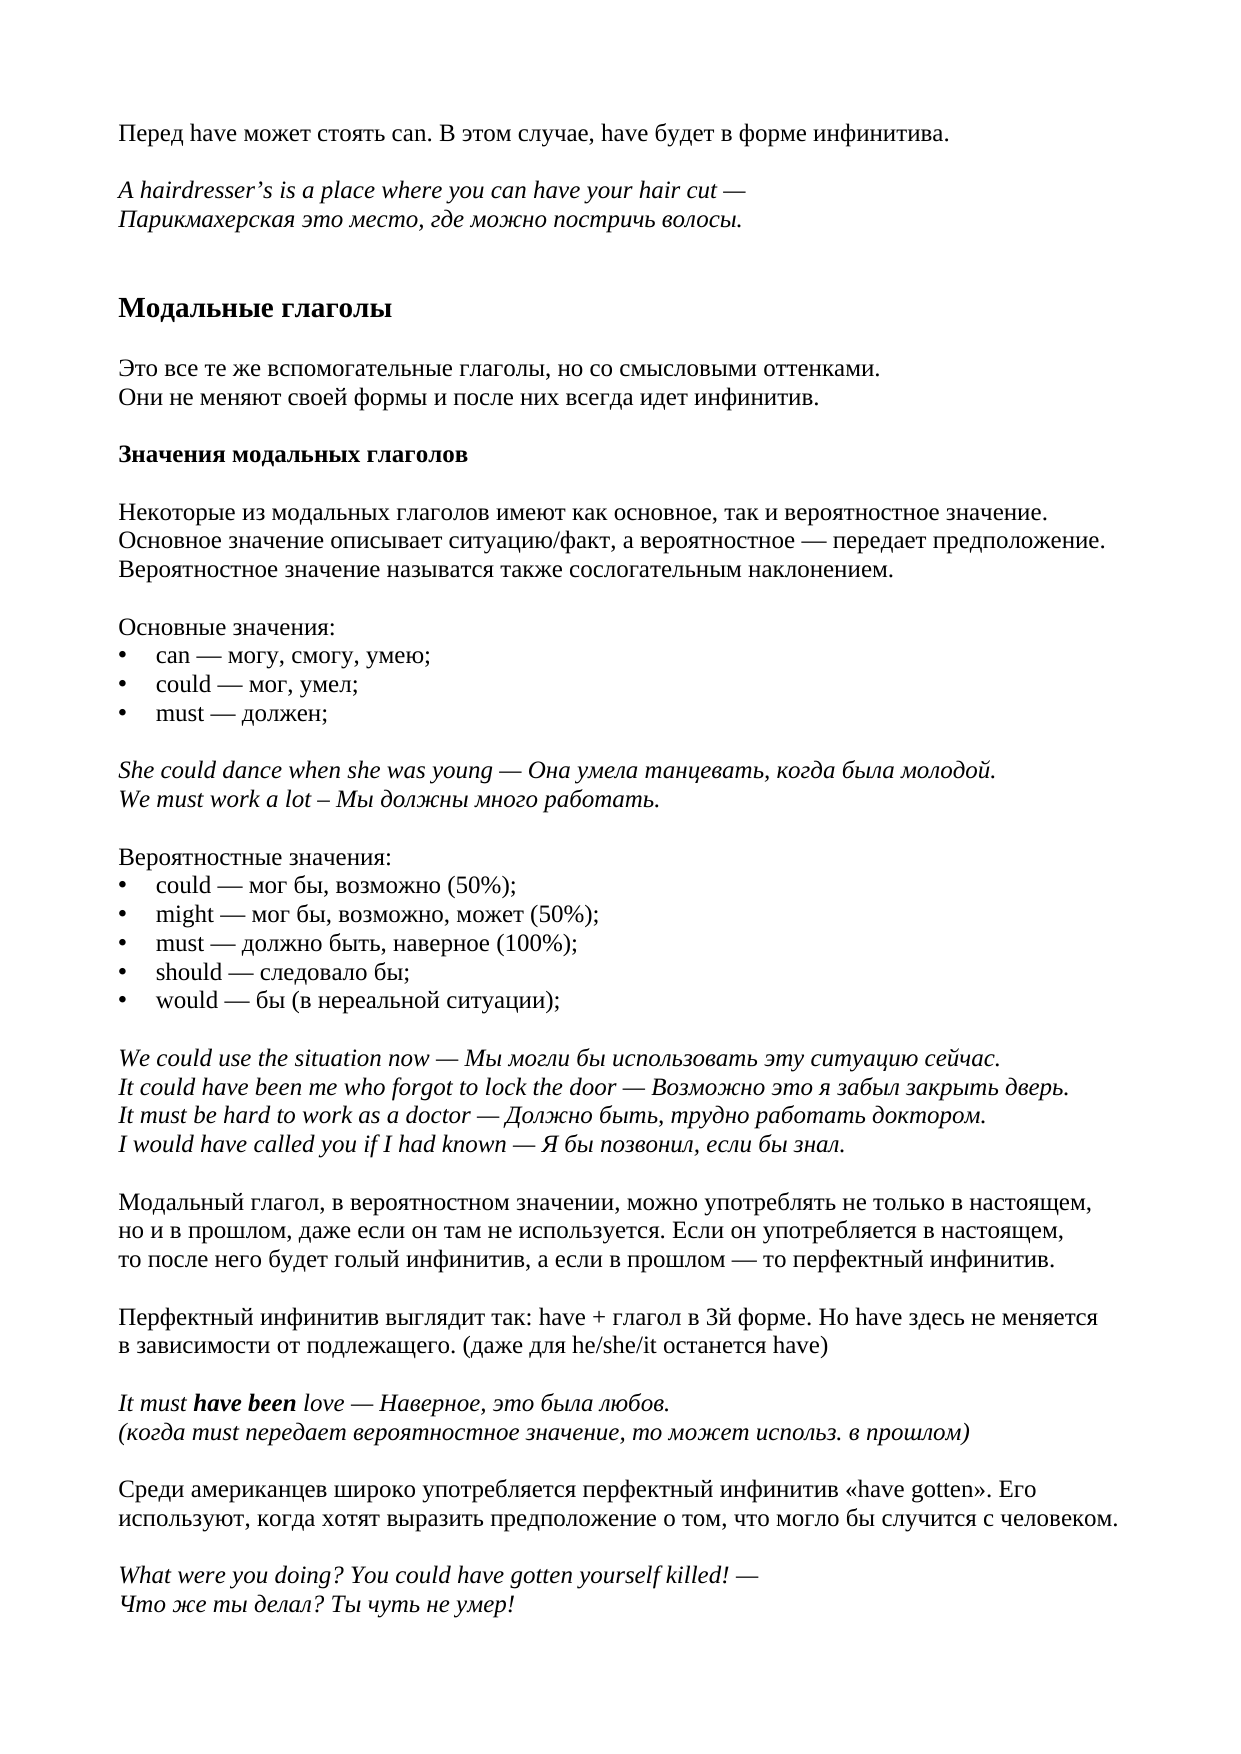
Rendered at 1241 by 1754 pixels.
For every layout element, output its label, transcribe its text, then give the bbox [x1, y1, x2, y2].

text We must work a lot – Мы должны много работать. [118, 784, 1122, 813]
text It could have been me who forgot to lock the door — Возможно это я забыл закрыть дверь. [118, 1072, 1122, 1100]
text Значения модальных глаголов [118, 439, 1122, 468]
list should — следовало бы; [118, 957, 1122, 985]
text It must be hard to work as a doctor — Должно быть, трудно работать доктором. [118, 1100, 1122, 1129]
text She could dance when she was young — Она умела танцевать, когда была молодой. [118, 755, 1122, 784]
text We could use the situation now — Мы могли бы использовать эту ситуацию сейчас. [118, 1043, 1122, 1072]
text Среди американцев широко употребляется перфектный инфинитив «have gotten». Его используют, когда хотят выразить предположение о том, что могло бы случится с человеком. [118, 1474, 1122, 1532]
text Перфектный инфинитив выглядит так: have + глагол в 3й форме. Но have здесь не меняется [118, 1302, 1122, 1330]
text Перед have может стоять can. В этом случае, have будет в форме инфинитива. [118, 118, 1122, 147]
list could — мог бы, возможно (50%); [118, 870, 1122, 899]
text Модальные глаголы [118, 291, 1122, 324]
text Это все те же вспомогательные глаголы, но со смысловыми оттенками. [118, 353, 1122, 382]
text Они не меняют своей формы и после них всегда идет инфинитив. [118, 382, 1122, 410]
text Модальный глагол, в вероятностном значении, можно употреблять не только в настоящем, [118, 1187, 1122, 1215]
text Что же ты делал? Ты чуть не умер! [118, 1589, 1122, 1618]
text Вероятностные значения: [118, 842, 1122, 870]
text в зависимости от подлежащего. (даже для he/she/it останется have) [118, 1330, 1122, 1359]
text Основные значения: [118, 612, 1122, 640]
text то после него будет голый инфинитив, а если в прошлом — то перфектный инфинитив. [118, 1244, 1122, 1273]
text Вероятностное значение называтся также сослогательным наклонением. [118, 554, 1122, 583]
text Некоторые из модальных глаголов имеют как основное, так и вероятностное значение. [118, 497, 1122, 525]
text Основное значение описывает ситуацию/факт, а вероятностное — передает предположение. [118, 525, 1122, 554]
text Парикмахерская это место, где можно постричь волосы. [118, 204, 1122, 233]
text но и в прошлом, даже если он там не используется. Если он употребляется в настоящем, [118, 1215, 1122, 1244]
list could — мог, умел; [118, 669, 1122, 698]
text I would have called you if I had known — Я бы позвонил, если бы знал. [118, 1129, 1122, 1158]
text A hairdresser’s is a place where you can have your hair cut — [118, 176, 1122, 204]
text It must have been love — Наверное, это была любов. [118, 1388, 1122, 1417]
list must — должен; [118, 698, 1122, 727]
text (когда must передает вероятностное значение, то может использ. в прошлом) [118, 1417, 1122, 1445]
list must — должно быть, наверное (100%); [118, 928, 1122, 957]
list can — могу, смогу, умею; [118, 640, 1122, 669]
text What were you doing? You could have gotten yourself killed! — [118, 1560, 1122, 1589]
list might — мог бы, возможно, может (50%); [118, 899, 1122, 928]
list would — бы (в нереальной ситуации); [118, 985, 1122, 1014]
